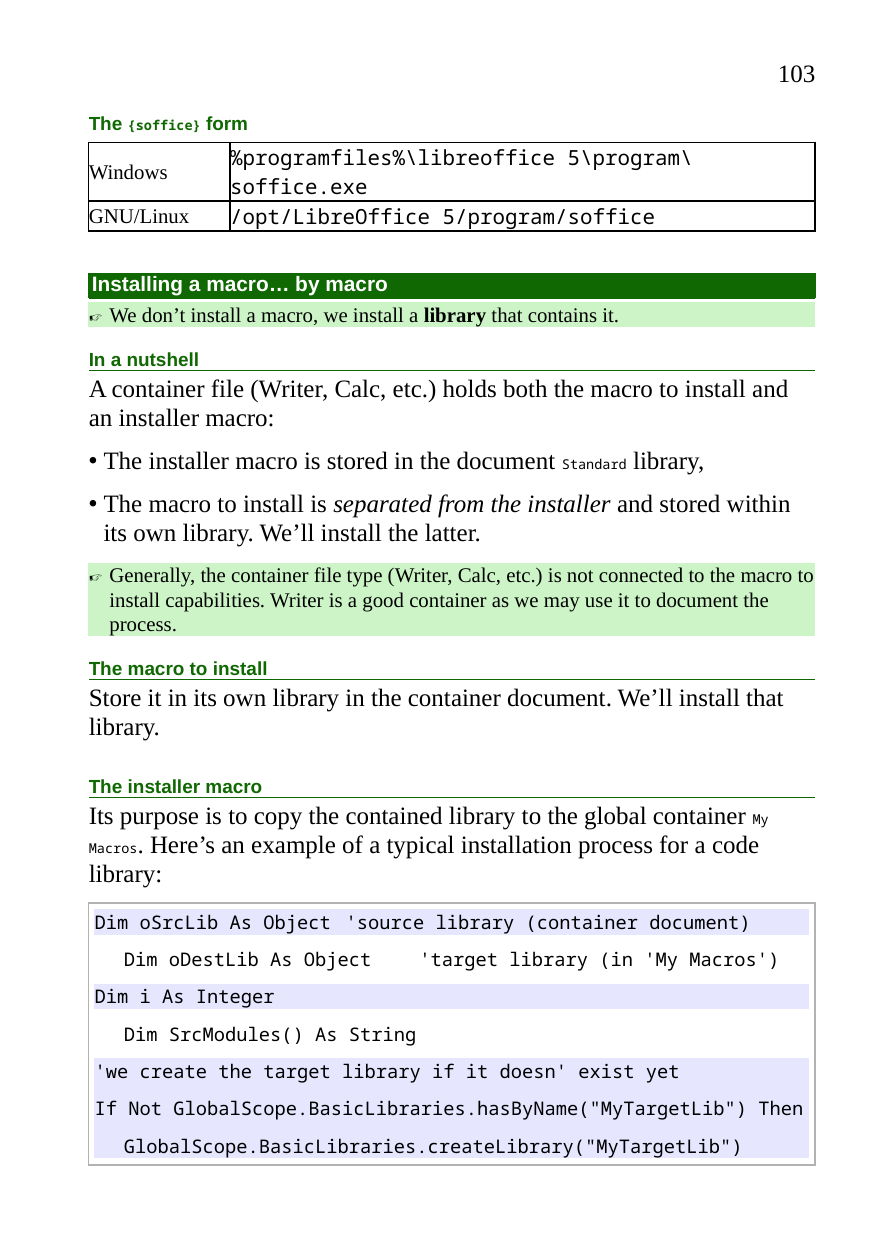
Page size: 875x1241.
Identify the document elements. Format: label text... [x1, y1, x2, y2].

text  We don’t install a macro, we install a library that contains it. [88, 302, 815, 327]
subtitle The {soffice} form [88, 117, 815, 134]
text A container file (Writer, Calc, etc.) holds both the macro to install and an installer macro: [88, 374, 815, 432]
list The installer macro is stored in the document Standard library, [88, 446, 815, 475]
text Store it in its own library in the container document. We’ll install that library. [88, 683, 815, 741]
table_cell /opt/LibreOffice 5/program/soffice [231, 202, 814, 230]
subtitle Installing a macro… by macro [90, 274, 815, 298]
subtitle The installer macro [88, 779, 815, 798]
subtitle In a nutshell [88, 352, 815, 371]
table_header %programfiles%\libreoffice 5\program\soffice.exe [231, 143, 814, 200]
text  Generally, the container file type (Writer, Calc, etc.) is not connected to the macro to install capabilities. Writer is a good container as we may use it to document the process. [88, 563, 815, 636]
table_header Dim oSrcLib As Object 'source library (container document) Dim oDestLib As Object 'target library (in 'My Macros') Dim i As Integer Dim SrcModules() As String 'we create the target library if it doesn' exist yet If Not GlobalScope.BasicLibraries.hasByName("MyTargetLib") Then GlobalScope.BasicLibraries.createLibrary("MyTargetLib") [89, 904, 814, 1164]
table_header Windows [89, 143, 229, 200]
text Its purpose is to copy the contained library to the global container My Macros. Here’s an example of a typical installation process for a code library: [88, 801, 815, 887]
subtitle The macro to install [88, 662, 815, 680]
table_cell GNU/Linux [89, 202, 229, 230]
list The macro to install is separated from the installer and stored within its own library. We’ll install the latter. [88, 489, 815, 547]
